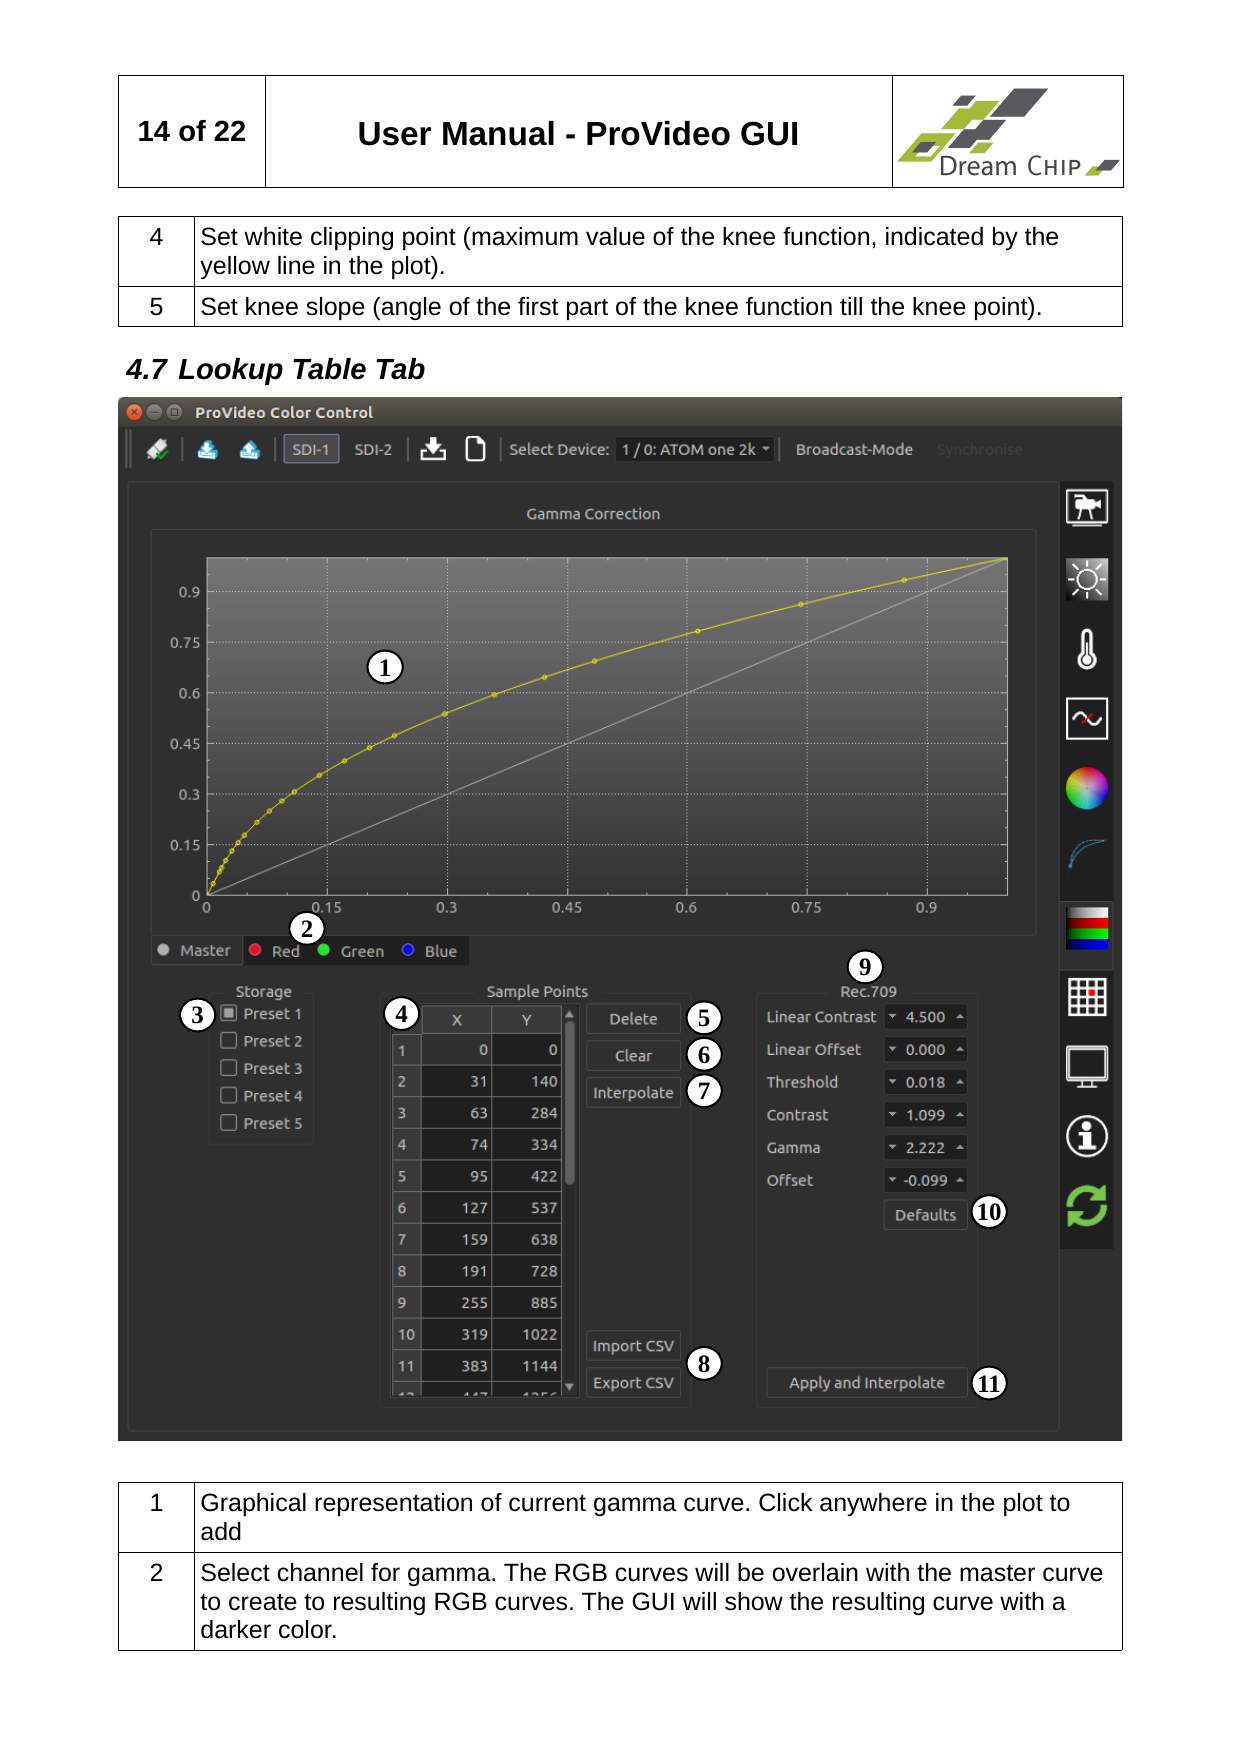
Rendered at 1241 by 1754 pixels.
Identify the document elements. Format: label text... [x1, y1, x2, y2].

table_header Graphical representation of current gamma curve. Click anywhere in the plot to add [195, 1483, 1122, 1551]
table_cell 5 [119, 287, 194, 326]
table_cell 2 [119, 1553, 194, 1650]
table_cell 4 [119, 217, 194, 286]
picture [118, 397, 1123, 1441]
table_cell Set knee slope (angle of the first part of the knee function till the knee point). [195, 287, 1122, 326]
picture [897, 87, 1120, 177]
table_cell Set white clipping point (maximum value of the knee function, indicated by the yellow line in the plot). [195, 217, 1122, 286]
table_header 1 [119, 1483, 194, 1551]
subtitle Lookup Table Tab [118, 352, 1122, 385]
table_cell Select channel for gamma. The RGB curves will be overlain with the master curve to create to resulting RGB curves. The GUI will show the resulting curve with a darker color. [195, 1553, 1122, 1650]
